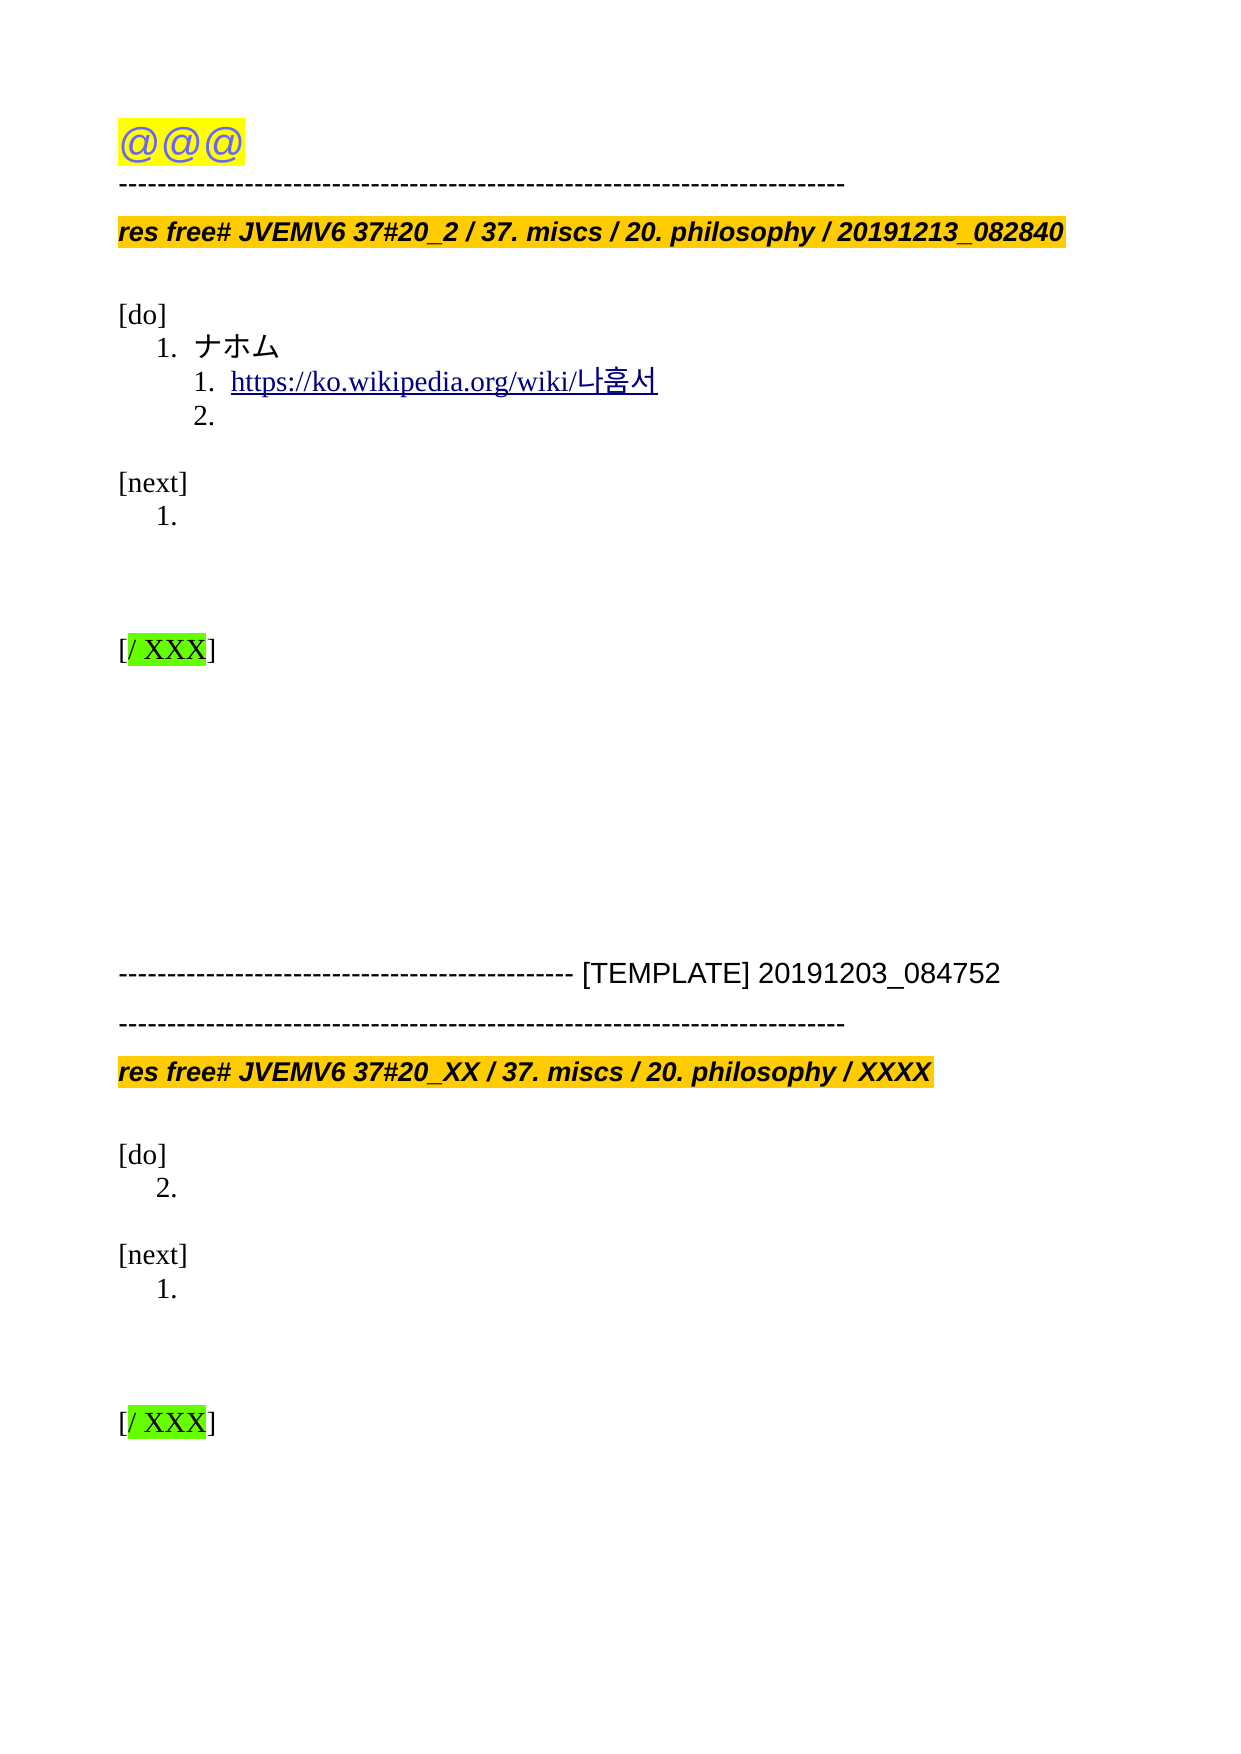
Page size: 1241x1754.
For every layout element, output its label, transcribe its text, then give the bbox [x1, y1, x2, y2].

text [do] [118, 1137, 1122, 1170]
list ナホム [156, 330, 1122, 364]
text ----------------------------------------------- [TEMPLATE] 20191203_084752 [118, 956, 1122, 989]
text [do] [118, 297, 1122, 330]
text --------------------------------------------------------------------------- [118, 1006, 1122, 1040]
text [next] [118, 1237, 1122, 1271]
text res free# JVEMV6 37#20_2 / 37. miscs / 20. philosophy / 20191213_082840 [118, 216, 1122, 248]
list https://ko.wikipedia.org/wiki/나훔서 [193, 364, 1122, 398]
text [/ XXX] [118, 632, 1122, 666]
text @@@ [118, 118, 1122, 166]
text res free# JVEMV6 37#20_XX / 37. miscs / 20. philosophy / XXXX [118, 1056, 1122, 1088]
text [/ XXX] [118, 1405, 1122, 1439]
text --------------------------------------------------------------------------- [118, 166, 1122, 199]
text [next] [118, 465, 1122, 498]
